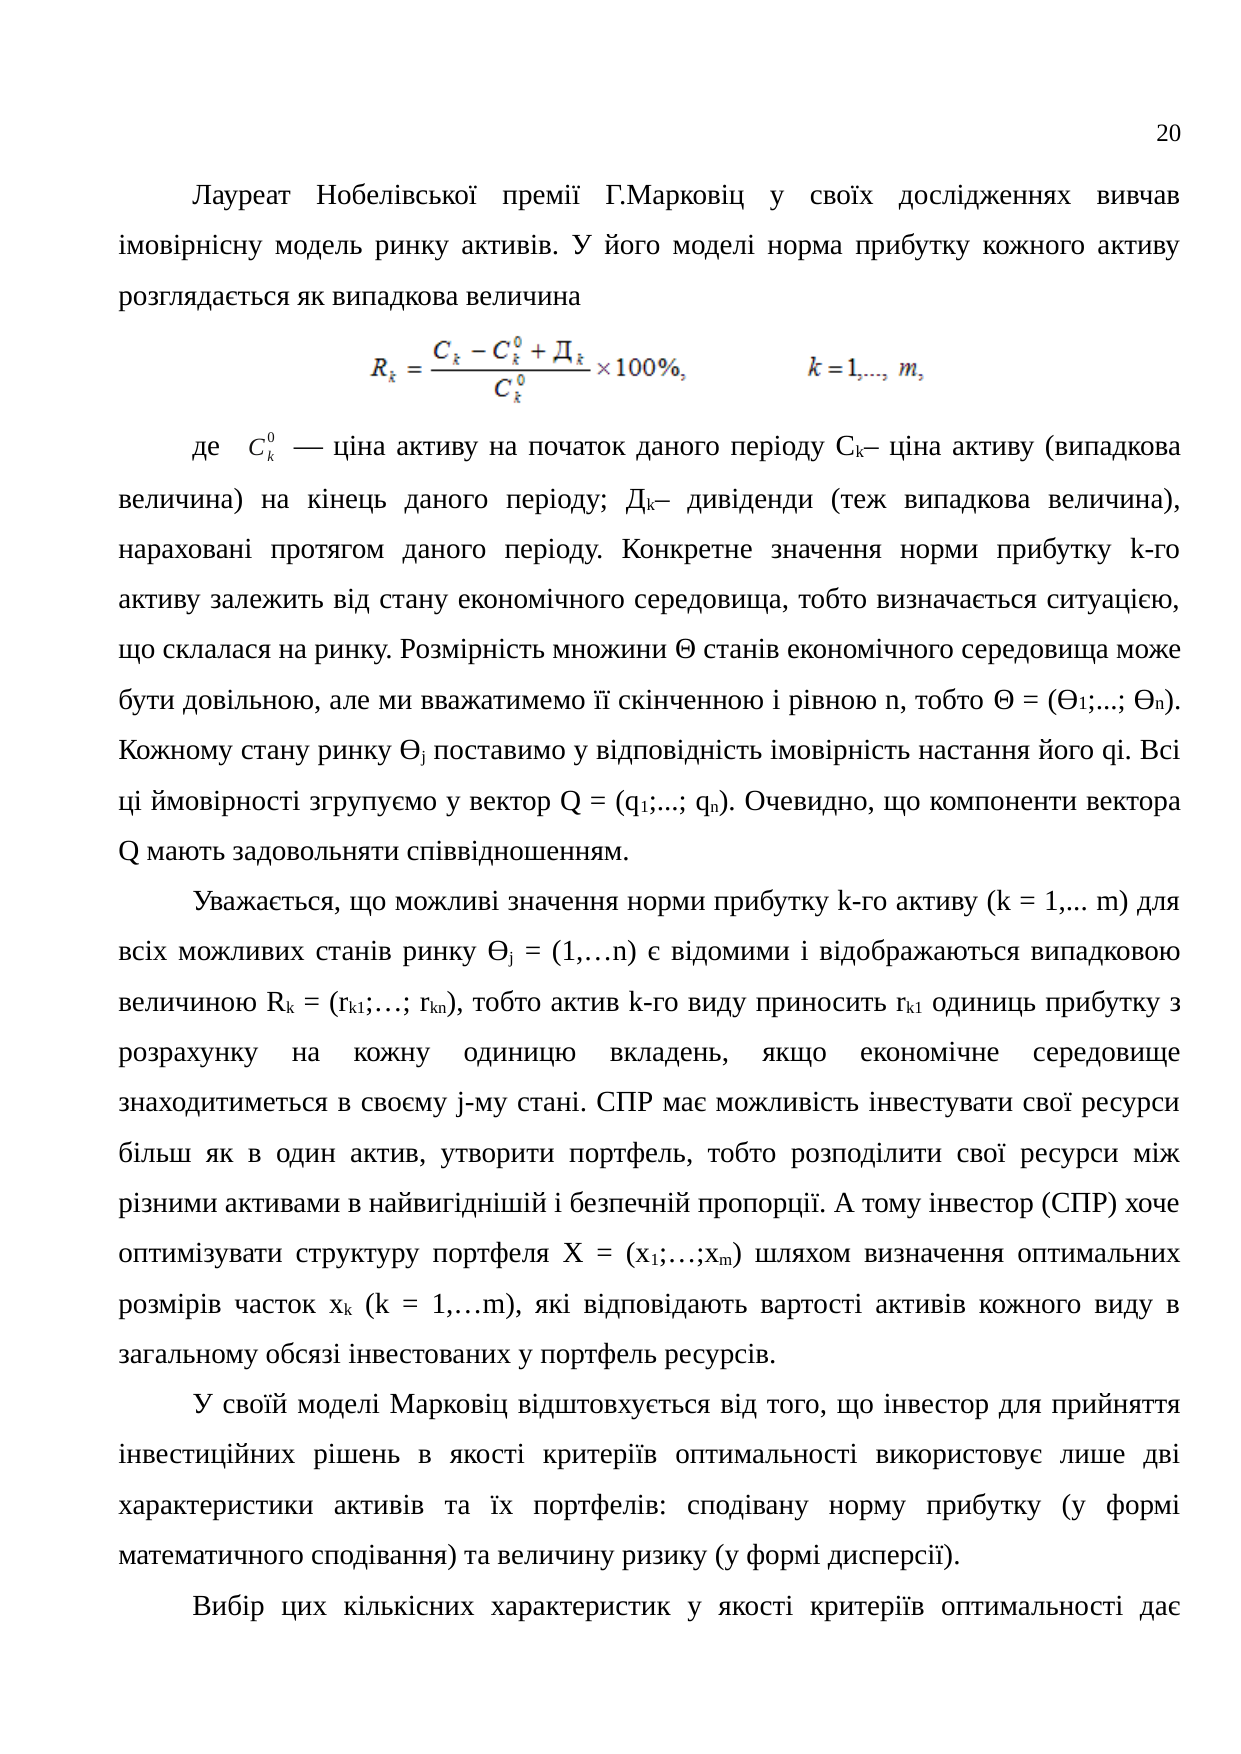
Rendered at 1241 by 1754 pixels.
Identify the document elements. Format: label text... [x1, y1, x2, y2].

text Лауреат Нобелівської премії Г.Марковіц у своїх дослідженнях вивчав імовірнісну модель ринку активів. У його моделі норма прибутку кожного активу розглядається як випадкова величина [118, 177, 1181, 311]
text Вибір цих кількісних характеристик у якості критеріїв оптимальності дає [118, 1588, 1181, 1621]
picture [364, 328, 935, 411]
text де — ціна активу на початок даного періоду Ck– ціна активу (випадкова величина) на кінець даного періоду; Дk– дивіденди (теж випадкова величина), нараховані протягом даного періоду. Конкретне значення норми прибутку k-го активу залежить від стану економічного середовища, тобто визначається ситуацією, що склалася на ринку. Розмірність множини Θ станів економічного середовища може бути довільною, але ми вважатимемо її скінченною і рівною n, тобто Θ = (Ө1;...; Өn). Кожному стану ринку Өj поставимо у відповідність імовірність настання його qi. Всі ці ймовірності згрупуємо у вектор Q = (q1;...; qn). Очевидно, що компоненти вектора Q мають задовольняти співвідношенням. [118, 428, 1181, 866]
text Уважається, що можливі значення норми прибутку k-го активу (k = 1,... m) для всіх можливих станів ринку Өj = (1,…n) є відомими і відображаються випадковою величиною Rk = (rk1;…; rkn), тобто актив k-го виду приносить rk1 одиниць прибутку з розрахунку на кожну одиницю вкладень, якщо економічне середовище знаходитиметься в своєму j-му стані. СПР має можливість інвестувати свої ресурси більш як в один актив, утворити портфель, тобто розподілити свої ресурси між різними активами в найвигіднішій і безпечній пропорції. А тому інвестор (СПР) хоче оптимізувати структуру портфеля X = (x1;…;xm) шляхом визначення оптимальних розмірів часток xk (k = 1,…m), які відповідають вартості активів кожного виду в загальному обсязі інвестованих у портфель ресурсів. [118, 883, 1181, 1369]
text У своїй моделі Марковіц відштовхується від того, що інвестор для прийняття інвестиційних рішень в якості критеріїв оптимальності використовує лише дві характеристики активів та їх портфелів: сподівану норму прибутку (у формі математичного сподівання) та величину ризику (у формі дисперсії). [118, 1386, 1181, 1571]
